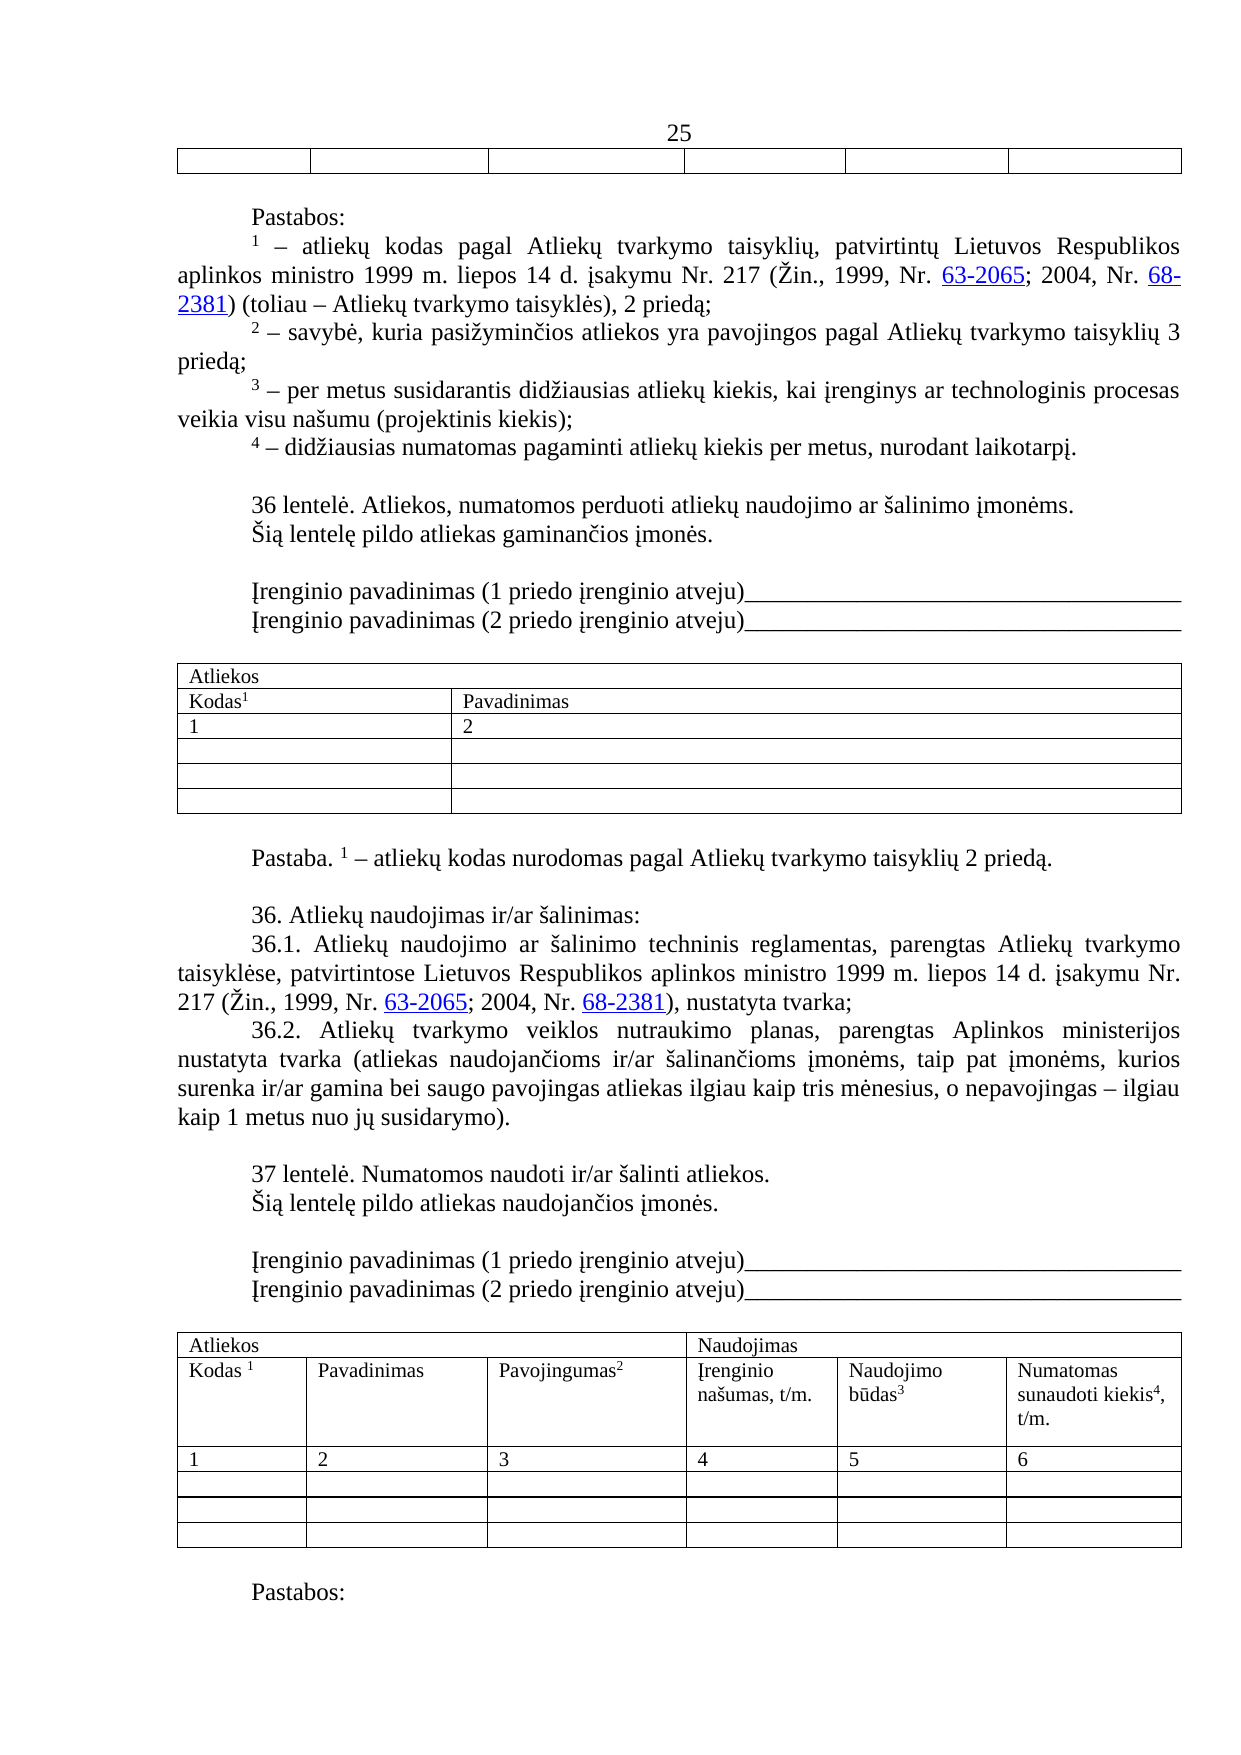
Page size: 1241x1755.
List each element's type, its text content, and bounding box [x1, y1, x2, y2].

table_cell [178, 1498, 306, 1522]
text Pastabos: [177, 202, 1181, 231]
text 36.1. Atliekų naudojimo ar šalinimo techninis reglamentas, parengtas Atliekų tvarkymo taisyklėse, patvirtintose Lietuvos Respublikos aplinkos ministro 1999 m. liepos 14 d. įsakymu Nr. 217 (Žin., 1999, Nr. 63-2065; 2004, Nr. 68-2381), nustatyta tvarka; [177, 929, 1181, 1015]
table_cell Kodas 1 [178, 1358, 306, 1446]
table_cell 1 [178, 714, 451, 738]
table_cell [178, 739, 451, 763]
table_cell [838, 1472, 1006, 1496]
table_cell [452, 789, 1181, 813]
table_cell 5 [838, 1447, 1006, 1471]
text Pastaba. 1 – atliekų kodas nurodomas pagal Atliekų tvarkymo taisyklių 2 priedą. [177, 843, 1181, 872]
table_cell [452, 764, 1181, 788]
table_cell 3 [488, 1447, 686, 1471]
text 36. Atliekų naudojimas ir/ar šalinimas: [177, 900, 1181, 929]
text 37 lentelė. Numatomos naudoti ir/ar šalinti atliekos. [177, 1159, 1181, 1188]
text 3 – per metus susidarantis didžiausias atliekų kiekis, kai įrenginys ar technologinis procesas veikia visu našumu (projektinis kiekis); [177, 375, 1181, 432]
table_cell Pavojingumas2 [488, 1358, 686, 1446]
table_cell 4 [687, 1447, 837, 1471]
table_cell [489, 149, 684, 173]
table_cell [178, 1523, 306, 1547]
table_cell [311, 149, 488, 173]
table_cell 2 [452, 714, 1181, 738]
table_header Atliekos [178, 664, 1181, 688]
table_cell Kodas1 [178, 689, 451, 713]
table_cell [1007, 1472, 1181, 1496]
table_cell [178, 789, 451, 813]
table_cell [178, 764, 451, 788]
table_cell 1 [178, 1447, 306, 1471]
text Šią lentelę pildo atliekas gaminančios įmonės. [177, 519, 1181, 547]
table_cell [307, 1523, 487, 1547]
table_cell 2 [307, 1447, 487, 1471]
table_cell [452, 739, 1181, 763]
table_cell [838, 1523, 1006, 1547]
text 4 – didžiausias numatomas pagaminti atliekų kiekis per metus, nurodant laikotarpį. [177, 432, 1181, 461]
table_cell [687, 1523, 837, 1547]
table_cell [846, 149, 1008, 173]
table_cell [685, 149, 845, 173]
text Įrenginio pavadinimas (2 priedo įrenginio atveju) [177, 605, 1181, 634]
table_header Atliekos [178, 1333, 686, 1357]
table_cell [687, 1472, 837, 1496]
text 36 lentelė. Atliekos, numatomos perduoti atliekų naudojimo ar šalinimo įmonėms. [177, 490, 1181, 519]
table_cell [488, 1498, 686, 1522]
table_cell [307, 1472, 487, 1496]
text 36.2. Atliekų tvarkymo veiklos nutraukimo planas, parengtas Aplinkos ministerijos nustatyta tvarka (atliekas naudojančioms ir/ar šalinančioms įmonėms, taip pat įmonėms, kurios surenka ir/ar gamina bei saugo pavojingas atliekas ilgiau kaip tris mėnesius, o nepavojingas – ilgiau kaip 1 metus nuo jų susidarymo). [177, 1015, 1181, 1130]
table_cell Naudojimo būdas3 [838, 1358, 1006, 1446]
table_cell [178, 1472, 306, 1496]
table_cell [488, 1472, 686, 1496]
table_cell [307, 1498, 487, 1522]
text Šią lentelę pildo atliekas naudojančios įmonės. [177, 1188, 1181, 1217]
table_cell [178, 149, 310, 173]
table_cell 6 [1007, 1447, 1181, 1471]
table_cell [1007, 1523, 1181, 1547]
text Įrenginio pavadinimas (1 priedo įrenginio atveju) [177, 576, 1181, 605]
text 1 – atliekų kodas pagal Atliekų tvarkymo taisyklių, patvirtintų Lietuvos Respublikos aplinkos ministro 1999 m. liepos 14 d. įsakymu Nr. 217 (Žin., 1999, Nr. 63-2065; 2004, Nr. 68-2381) (toliau – Atliekų tvarkymo taisyklės), 2 priedą; [177, 231, 1181, 317]
table_cell [1009, 149, 1181, 173]
text 2 – savybė, kuria pasižyminčios atliekos yra pavojingos pagal Atliekų tvarkymo taisyklių 3 priedą; [177, 317, 1181, 375]
table_cell [488, 1523, 686, 1547]
table_cell [687, 1498, 837, 1522]
table_header Naudojimas [687, 1333, 1181, 1357]
table_cell [838, 1498, 1006, 1522]
table_cell [1007, 1498, 1181, 1522]
table_cell Pavadinimas [307, 1358, 487, 1446]
text Įrenginio pavadinimas (2 priedo įrenginio atveju) [177, 1274, 1181, 1303]
text Įrenginio pavadinimas (1 priedo įrenginio atveju) [177, 1245, 1181, 1274]
text Pastabos: [177, 1577, 1181, 1606]
table_cell Įrenginio našumas, t/m. [687, 1358, 837, 1446]
table_cell Numatomas sunaudoti kiekis4, t/m. [1007, 1358, 1181, 1446]
table_cell Pavadinimas [452, 689, 1181, 713]
